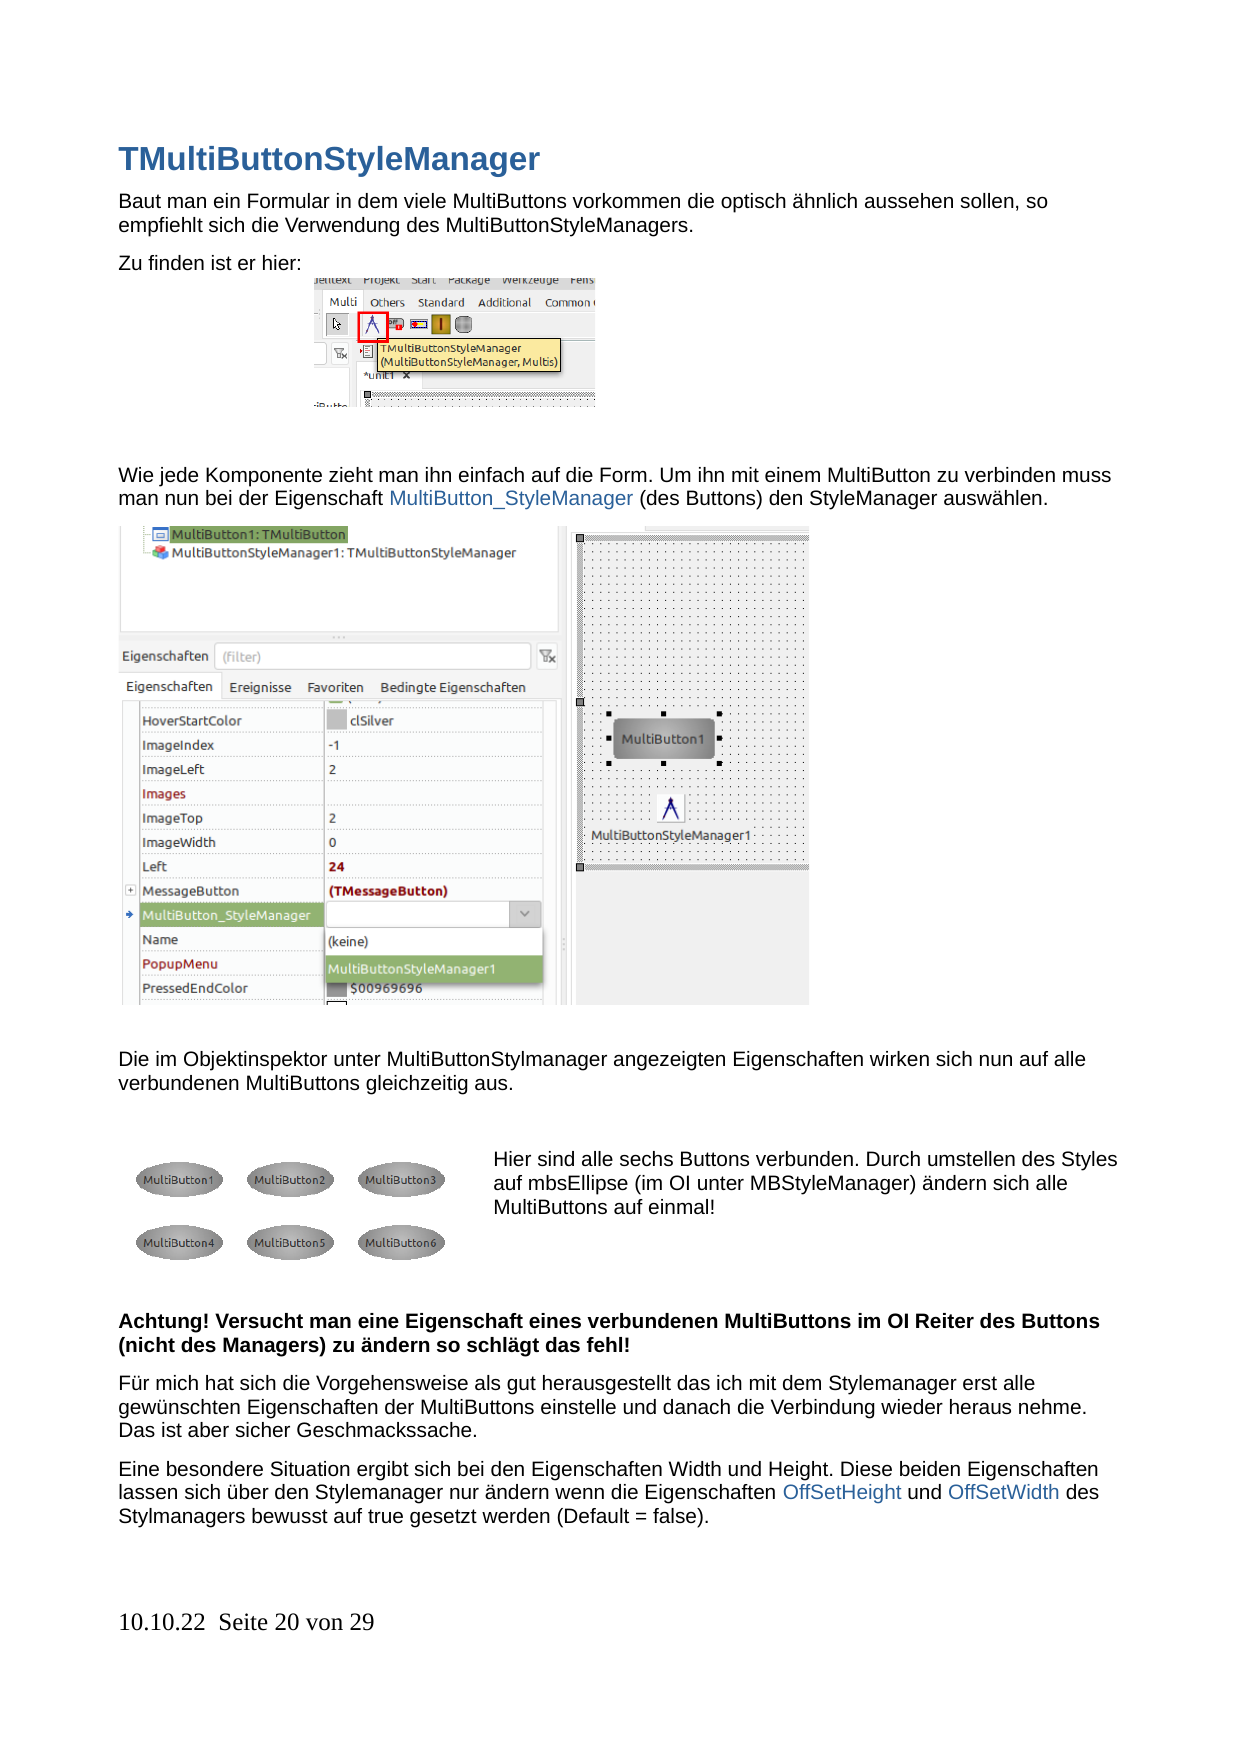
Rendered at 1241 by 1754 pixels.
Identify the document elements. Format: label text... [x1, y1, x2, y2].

picture [120, 1147, 460, 1277]
subtitle TMultiButtonStyleManager [118, 139, 1122, 177]
text Wie jede Komponente zieht man ihn einfach auf die Form. Um ihn mit einem MultiButton zu verbinden muss man nun bei der Eigenschaft MultiButton_StyleManager (des Buttons) den StyleManager auswählen. [118, 463, 1122, 511]
picture [118, 526, 810, 1005]
text Die im Objektinspektor unter MultiButtonStylmanager angezeigten Eigenschaften wirken sich nun auf alle verbundenen MultiButtons gleichzeitig aus. [118, 1048, 1122, 1095]
text Eine besondere Situation ergibt sich bei den Eigenschaften Width und Height. Diese beiden Eigenschaften lassen sich über den Stylemanager nur ändern wenn die Eigenschaften OffSetHeight und OffSetWidth des Stylmanagers bewusst auf true gesetzt werden (Default = false). [118, 1457, 1122, 1528]
text Baut man ein Formular in dem viele MultiButtons vorkommen die optisch ähnlich aussehen sollen, so empfiehlt sich die Verwendung des MultiButtonStyleManagers. [118, 190, 1122, 237]
text Zu finden ist er hier: [118, 252, 1122, 275]
text Achtung! Versucht man eine Eigenschaft eines verbundenen MultiButtons im OI Reiter des Buttons (nicht des Managers) zu ändern so schlägt das fehl! [118, 1310, 1122, 1357]
picture [314, 278, 596, 407]
text Hier sind alle sechs Buttons verbunden. Durch umstellen des Styles auf mbsEllipse (im OI unter MBStyleManager) ändern sich alle MultiButtons auf einmal! [460, 1148, 1122, 1219]
text Für mich hat sich die Vorgehensweise als gut herausgestellt das ich mit dem Stylemanager erst alle gewünschten Eigenschaften der MultiButtons einstelle und danach die Verbindung wieder heraus nehme. Das ist aber sicher Geschmackssache. [118, 1372, 1122, 1443]
